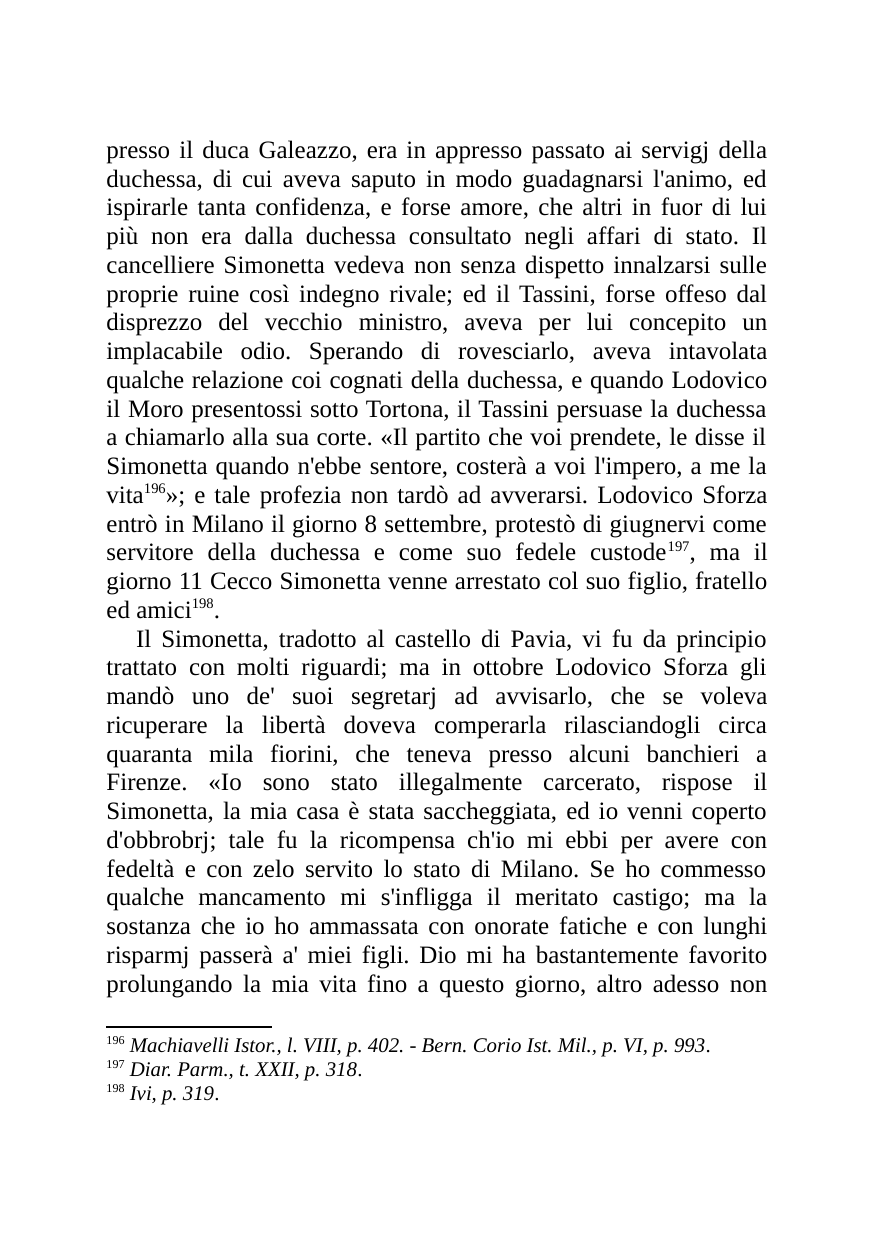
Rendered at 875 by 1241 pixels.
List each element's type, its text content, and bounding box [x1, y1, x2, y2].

text Il Simonetta, tradotto al castello di Pavia, vi fu da principio trattato con molti riguardi; ma in ottobre Lodovico Sforza gli mandò uno de' suoi segretarj ad avvisarlo, che se voleva ricuperare la libertà doveva comperarla rilasciandogli circa quaranta mila fiorini, che teneva presso alcuni banchieri a Firenze. «Io sono stato illegalmente carcerato, rispose il Simonetta, la mia casa è stata saccheggiata, ed io venni coperto d'obbrobrj; tale fu la ricompensa ch'io mi ebbi per avere con fedeltà e con zelo servito lo stato di Milano. Se ho commesso qualche mancamento mi s'infligga il meritato castigo; ma la sostanza che io ho ammassata con onorate fatiche e con lunghi risparmj passerà a' miei figli. Dio mi ha bastantemente favorito prolungando la mia vita fino a questo giorno, altro adesso non [106, 624, 768, 997]
text Machiavelli Istor., l. VIII, p. 402. - Bern. Corio Ist. Mil., p. VI, p. 993. [106, 1033, 768, 1057]
text Diar. Parm., t. XXII, p. 318. [106, 1057, 768, 1081]
text Ivi, p. 319. [106, 1081, 768, 1105]
text presso il duca Galeazzo, era in appresso passato ai servigj della duchessa, di cui aveva saputo in modo guadagnarsi l'animo, ed ispirarle tanta confidenza, e forse amore, che altri in fuor di lui più non era dalla duchessa consultato negli affari di stato. Il cancelliere Simonetta vedeva non senza dispetto innalzarsi sulle proprie ruine così indegno rivale; ed il Tassini, forse offeso dal disprezzo del vecchio ministro, aveva per lui concepito un implacabile odio. Sperando di rovesciarlo, aveva intavolata qualche relazione coi cognati della duchessa, e quando Lodovico il Moro presentossi sotto Tortona, il Tassini persuase la duchessa a chiamarlo alla sua corte. «Il partito che voi prendete, le disse il Simonetta quando n'ebbe sentore, costerà a voi l'impero, a me la vita»; e tale profezia non tardò ad avverarsi. Lodovico Sforza entrò in Milano il giorno 8 settembre, protestò di giugnervi come servitore della duchessa e come suo fedele custode, ma il giorno 11 Cecco Simonetta venne arrestato col suo figlio, fratello ed amici. [106, 135, 768, 624]
